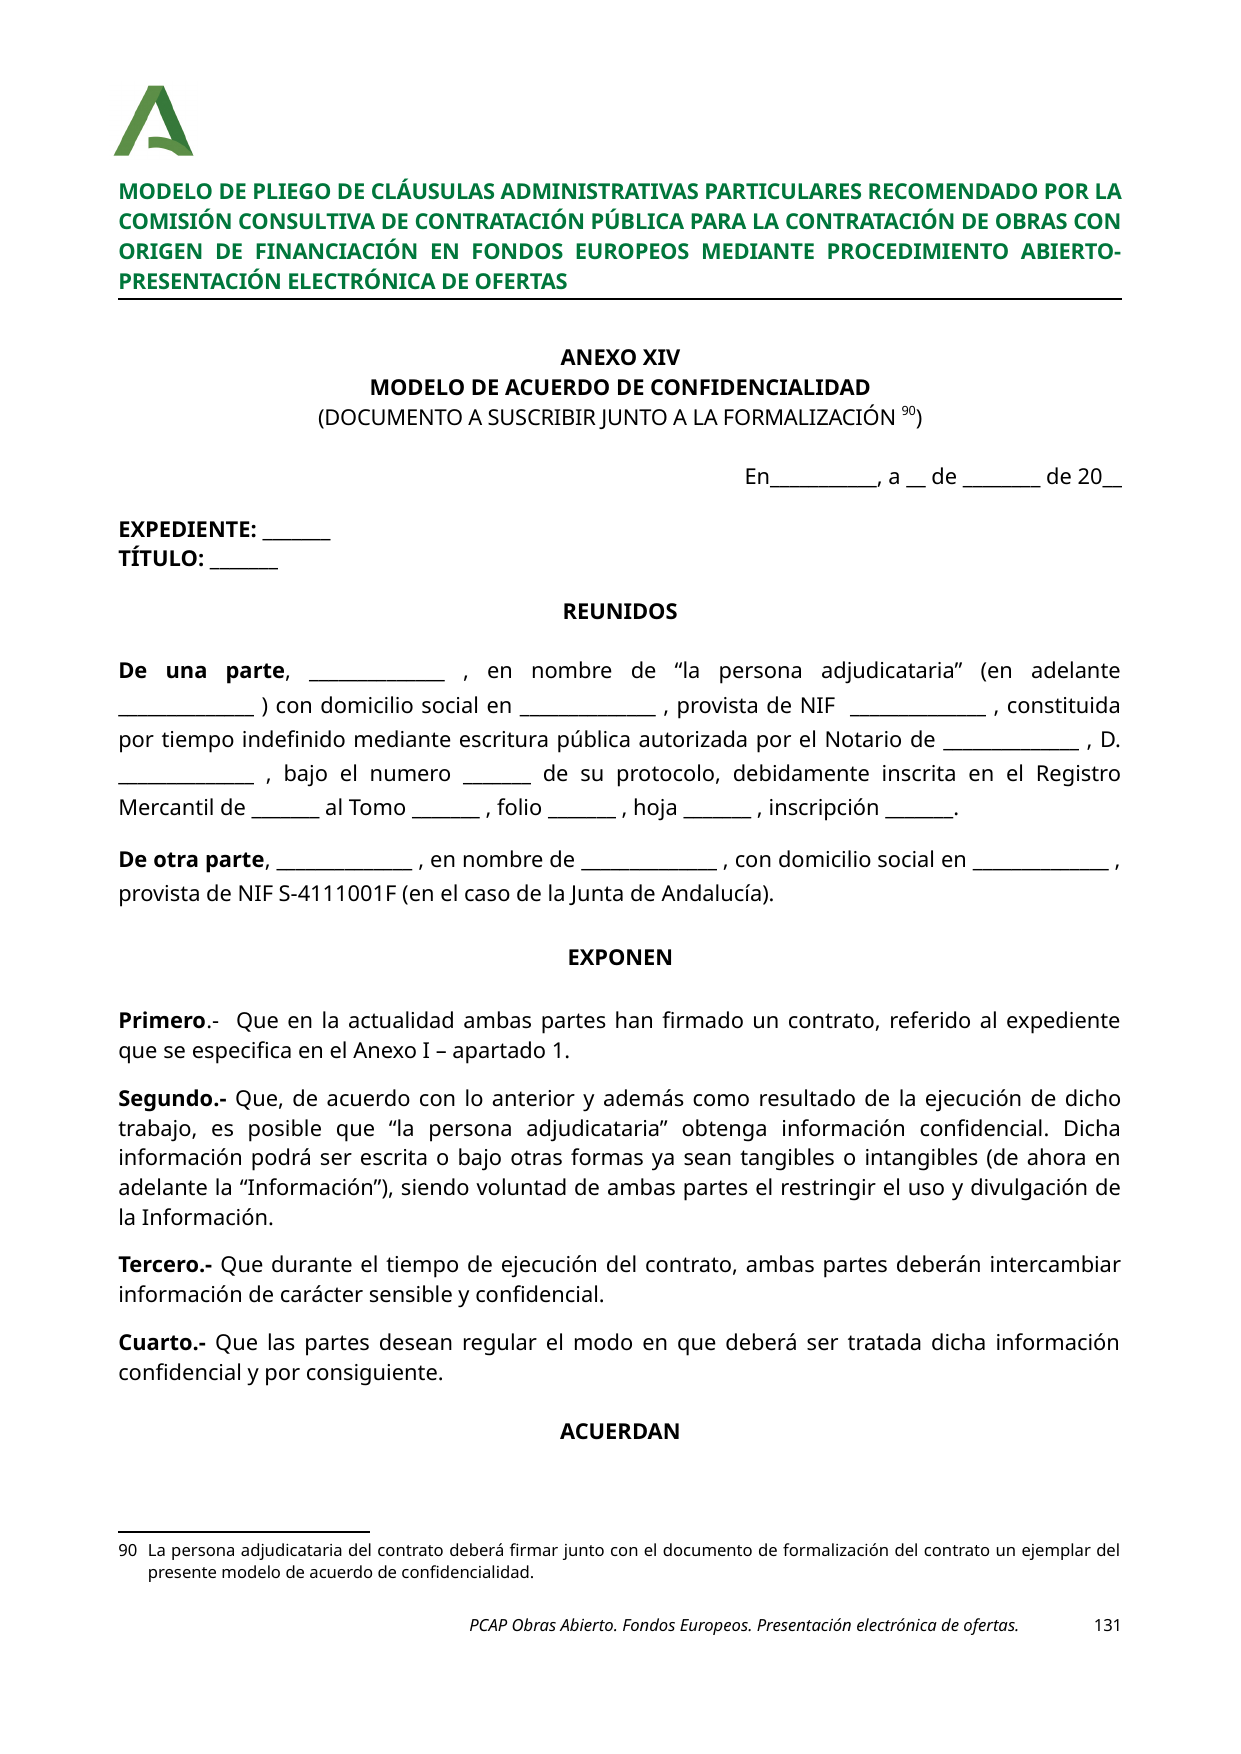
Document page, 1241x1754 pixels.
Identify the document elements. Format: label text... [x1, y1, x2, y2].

text TÍTULO: _______ [118, 543, 1122, 573]
text Cuarto.- Que las partes desean regular el modo en que deberá ser tratada dicha información confidencial y por consiguiente. [118, 1327, 1122, 1386]
picture [109, 81, 198, 160]
text La persona adjudicataria del contrato deberá firmar junto con el documento de formalización del contrato un ejemplar del presente modelo de acuerdo de confidencialidad. [118, 1538, 1122, 1584]
text De una parte, ______________ , en nombre de “la persona adjudicataria” (en adelante ______________ ) con domicilio social en ______________ , provista de NIF ______________ , constituida por tiempo indefinido mediante escritura pública autorizada por el Notario de ______________ , D. ______________ , bajo el numero _______ de su protocolo, debidamente inscrita en el Registro Mercantil de _______ al Tomo _______ , folio _______ , hoja _______ , inscripción _______. [118, 656, 1122, 822]
text Segundo.- Que, de acuerdo con lo anterior y además como resultado de la ejecución de dicho trabajo, es posible que “la persona adjudicataria” obtenga información confidencial. Dicha información podrá ser escrita o bajo otras formas ya sean tangibles o intangibles (de ahora en adelante la “Información”), siendo voluntad de ambas partes el restringir el uso y divulgación de la Información. [118, 1083, 1122, 1232]
text (DOCUMENTO A SUSCRIBIR JUNTO A LA FORMALIZACIÓN ) [118, 402, 1122, 431]
text EXPONEN [118, 942, 1122, 972]
text REUNIDOS [118, 596, 1122, 626]
text Tercero.- Que durante el tiempo de ejecución del contrato, ambas partes deberán intercambiar información de carácter sensible y confidencial. [118, 1249, 1122, 1309]
text De otra parte, ______________ , en nombre de ______________ , con domicilio social en ______________ , provista de NIF S-4111001F (en el caso de la Junta de Andalucía). [118, 844, 1122, 908]
text ANEXO XIV [118, 342, 1122, 372]
text MODELO DE ACUERDO DE CONFIDENCIALIDAD [118, 372, 1122, 402]
text ACUERDAN [118, 1416, 1122, 1446]
text EXPEDIENTE: _______ [118, 514, 1122, 543]
text Primero.- Que en la actualidad ambas partes han firmado un contrato, referido al expediente que se especifica en el Anexo I – apartado 1. [118, 1006, 1122, 1065]
text En___________, a __ de ________ de 20__ [118, 461, 1122, 491]
text MODELO DE PLIEGO DE CLÁUSULAS ADMINISTRATIVAS PARTICULARES RECOMENDADO POR LA COMISIÓN CONSULTIVA DE CONTRATACIÓN PÚBLICA PARA LA CONTRATACIÓN DE OBRAS CON ORIGEN DE FINANCIACIÓN EN FONDOS EUROPEOS MEDIANTE PROCEDIMIENTO ABIERTO- PRESENTACIÓN ELECTRÓNICA DE OFERTAS [118, 176, 1122, 298]
